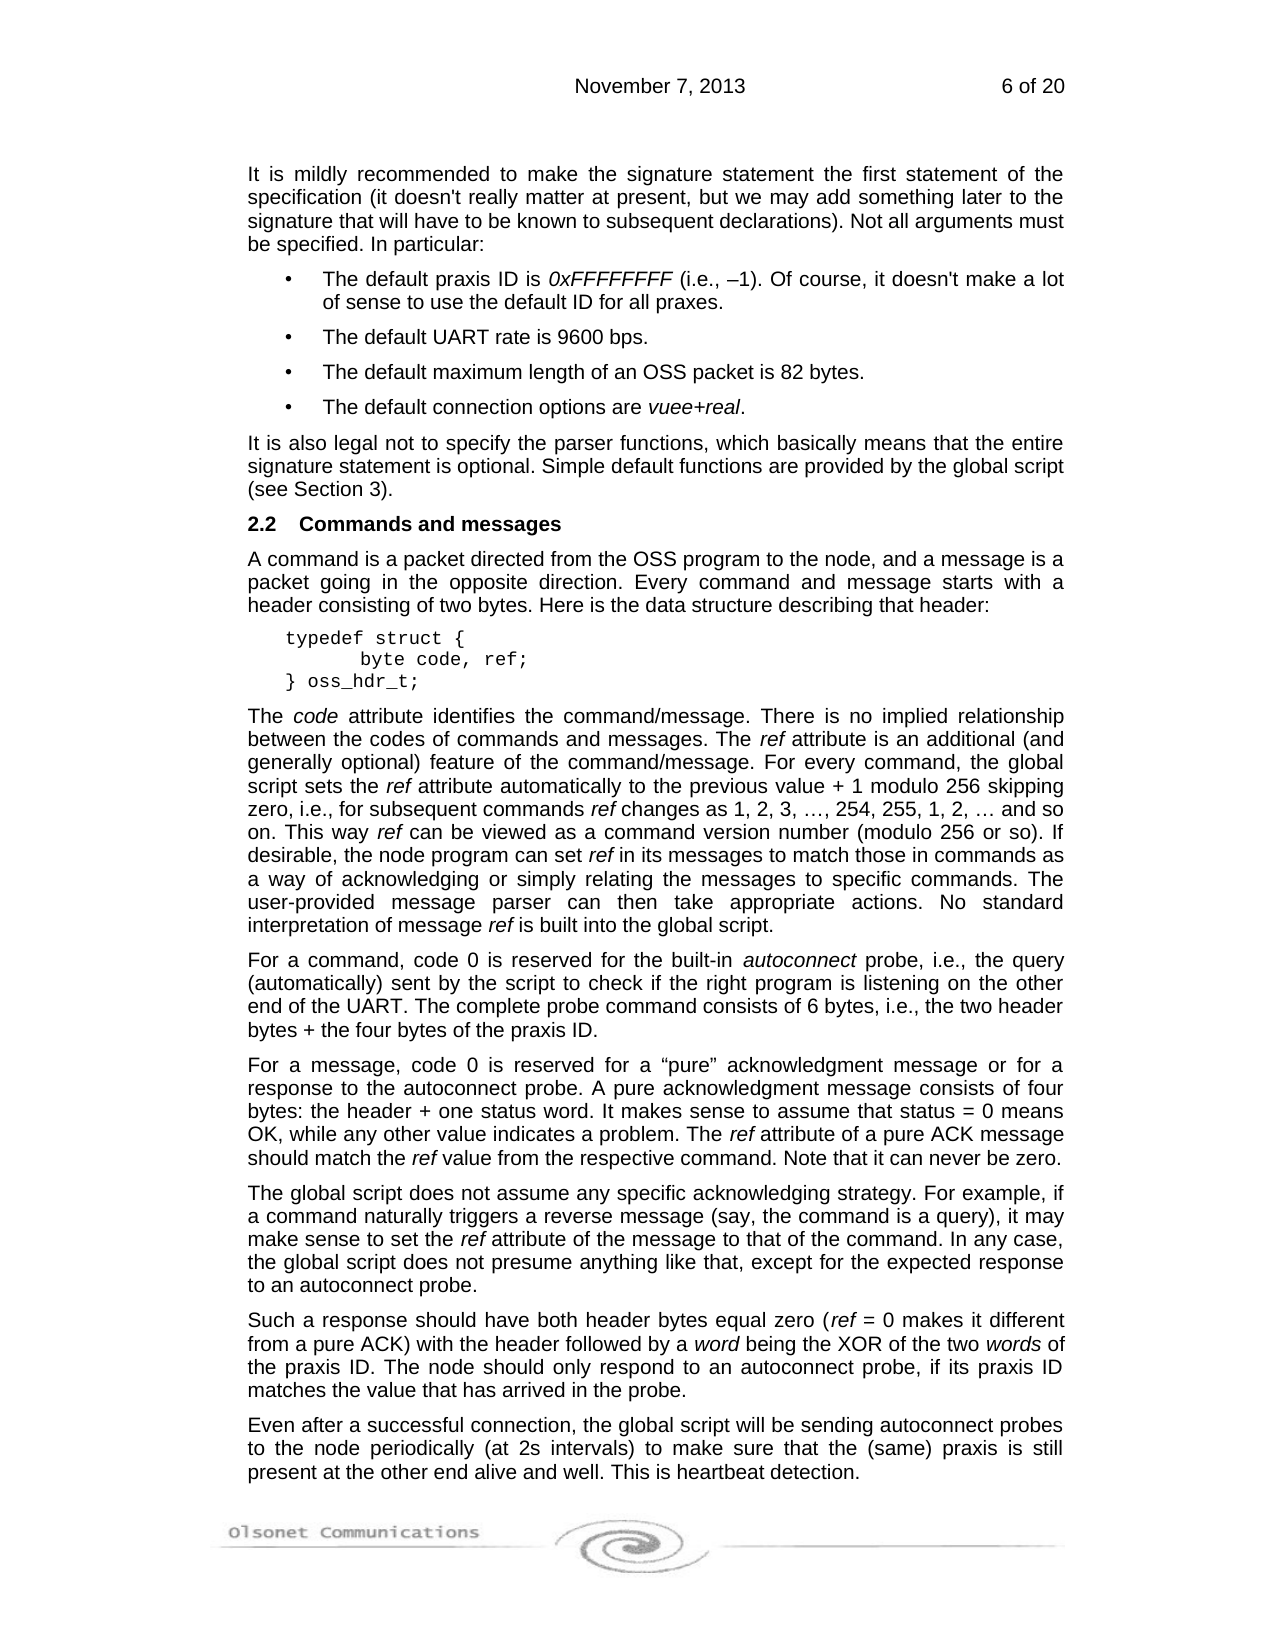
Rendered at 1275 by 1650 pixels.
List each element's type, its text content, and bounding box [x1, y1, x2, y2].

text Even after a successful connection, the global script will be sending autoconnect probes to the node periodically (at 2s intervals) to make sure that the (same) praxis is still present at the other end alive and well. This is heartbeat detection. [247, 1414, 1065, 1483]
picture [210, 1504, 1065, 1596]
subtitle Commands and messages [247, 512, 1065, 536]
text For a message, code 0 is reserved for a “pure” acknowledgment message or for a response to the autoconnect probe. A pure acknowledgment message consists of four bytes: the header + one status word. It makes sense to assume that status = 0 means OK, while any other value indicates a problem. The ref attribute of a pure ACK message should match the ref value from the respective command. Note that it can never be zero. [247, 1053, 1065, 1169]
text } oss_hdr_t; [285, 671, 1065, 693]
text A command is a packet directed from the OSS program to the node, and a message is a packet going in the opposite direction. Every command and message starts with a header consisting of two bytes. Here is the data structure describing that header: [247, 547, 1065, 617]
text The global script does not assume any specific acknowledging strategy. For example, if a command naturally triggers a reverse message (say, the command is a query), it may make sense to set the ref attribute of the message to that of the command. In any case, the global script does not presume anything like that, except for the expected response to an autoconnect probe. [247, 1181, 1065, 1297]
list The default maximum length of an OSS packet is 82 bytes. [285, 361, 1065, 384]
text For a command, code 0 is reserved for the built-in autoconnect probe, i.e., the query (automatically) sent by the script to check if the right program is listening on the other end of the UART. The complete probe command consists of 6 bytes, i.e., the two header bytes + the four bytes of the praxis ID. [247, 948, 1065, 1041]
text typedef struct { [285, 629, 1065, 650]
text Such a response should have both header bytes equal zero (ref = 0 makes it different from a pure ACK) with the header followed by a word being the XOR of the two words of the praxis ID. The node should only respond to an autoconnect probe, if its praxis ID matches the value that has arrived in the probe. [247, 1309, 1065, 1402]
text It is mildly recommended to make the signature statement the first statement of the specification (it doesn't really matter at present, but we may add something later to the signature that will have to be known to subsequent declarations). Not all arguments must be specified. In particular: [247, 163, 1065, 256]
text byte code, ref; [285, 650, 1065, 671]
text It is also legal not to specify the parser functions, which basically means that the entire signature statement is optional. Simple default functions are provided by the global script (see Section 3). [247, 431, 1065, 501]
list The default praxis ID is 0xFFFFFFFF (i.e., –1). Of course, it doesn't make a lot of sense to use the default ID for all praxes. [285, 267, 1065, 314]
list The default UART rate is 9600 bps. [285, 326, 1065, 349]
list The default connection options are vuee+real. [285, 396, 1065, 419]
text The code attribute identifies the command/message. There is no implied relationship between the codes of commands and messages. The ref attribute is an additional (and generally optional) feature of the command/message. For every command, the global script sets the ref attribute automatically to the previous value + 1 modulo 256 skipping zero, i.e., for subsequent commands ref changes as 1, 2, 3, …, 254, 255, 1, 2, … and so on. This way ref can be viewed as a command version number (modulo 256 or so). If desirable, the node program can set ref in its messages to match those in commands as a way of acknowledging or simply relating the messages to specific commands. The user-provided message parser can then take appropriate actions. No standard interpretation of message ref is built into the global script. [247, 704, 1065, 937]
